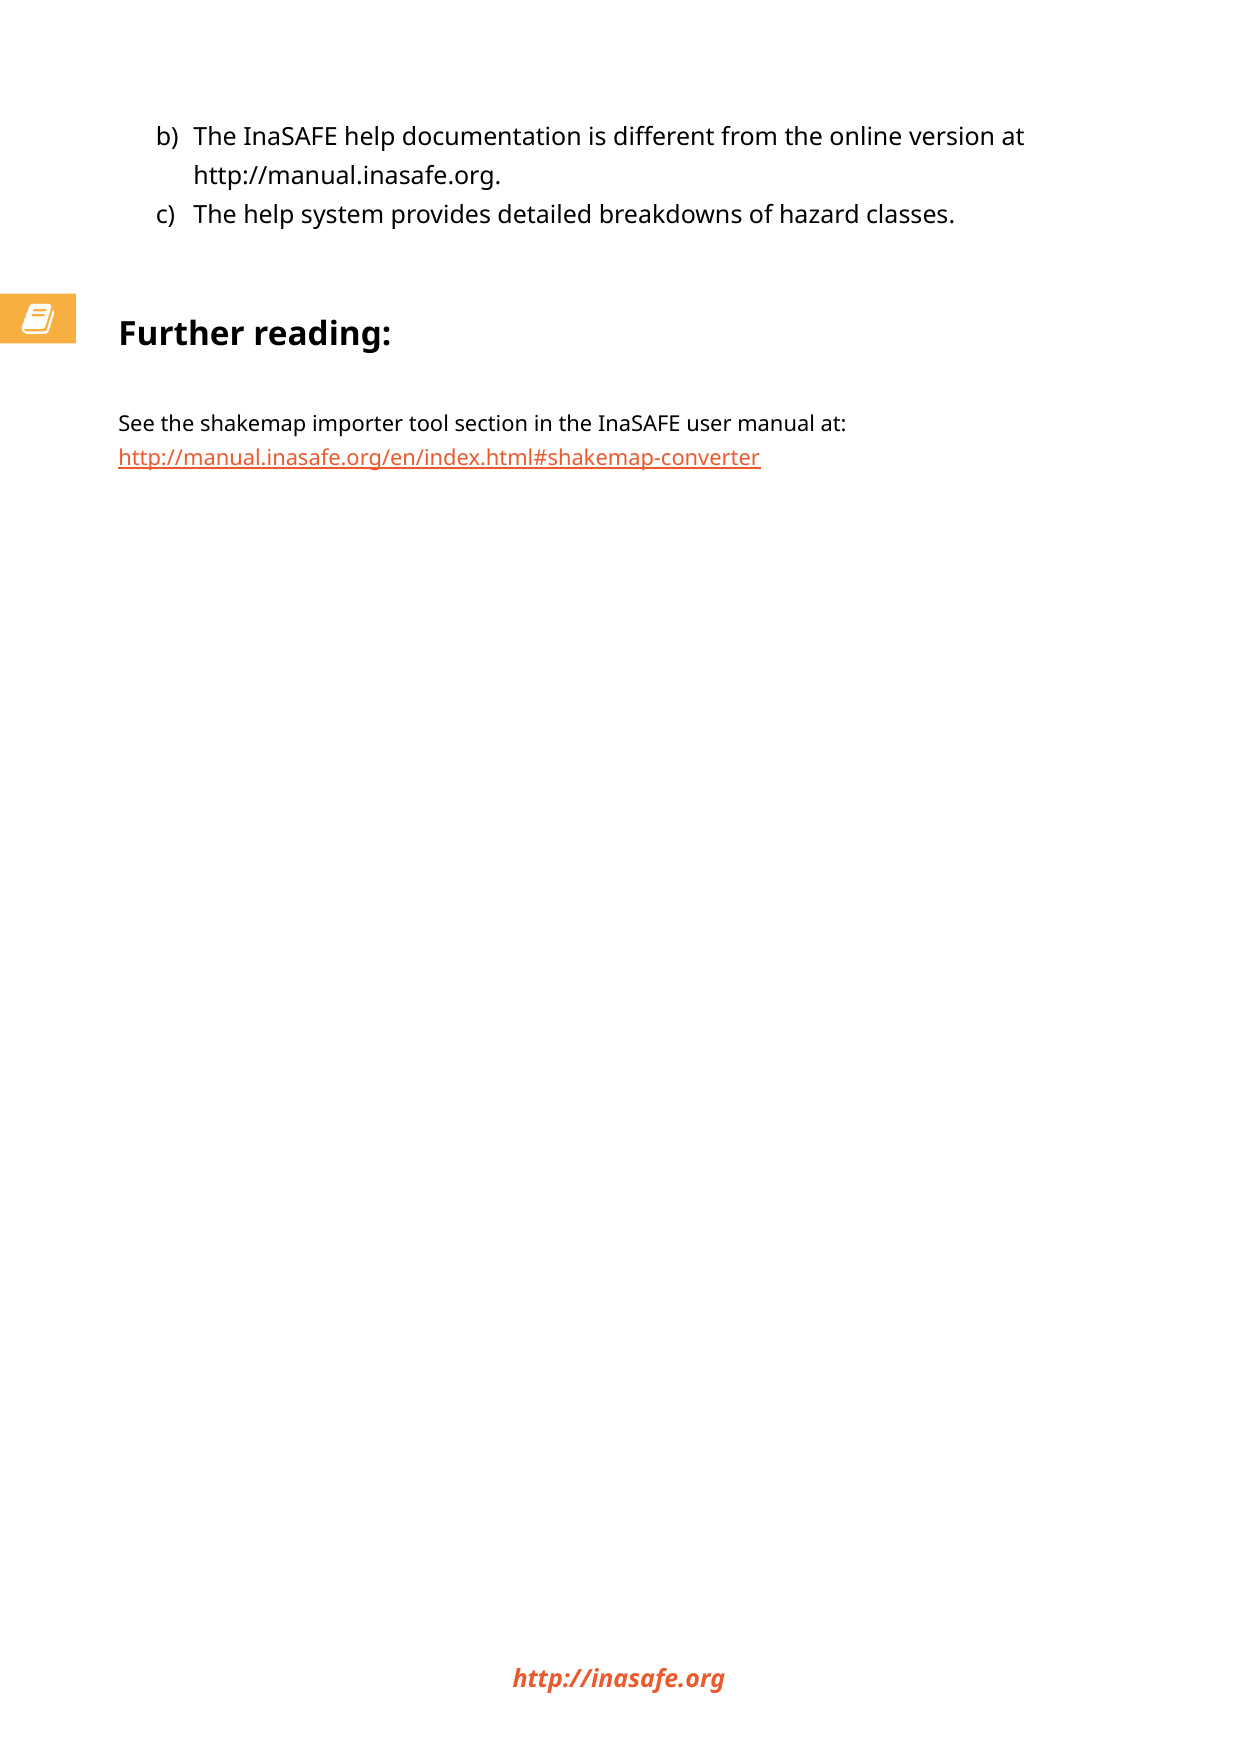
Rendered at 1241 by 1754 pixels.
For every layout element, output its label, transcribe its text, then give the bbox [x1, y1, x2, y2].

list The help system provides detailed breakdowns of hazard classes. [156, 196, 1122, 231]
text See the shakemap importer tool section in the InaSAFE user manual at: http://manual.inasafe.org/en/index.html#shakemap-converter [118, 408, 1122, 472]
subtitle Further reading: [118, 310, 1122, 355]
list The InaSAFE help documentation is different from the online version at http://manual.inasafe.org. [156, 118, 1122, 191]
